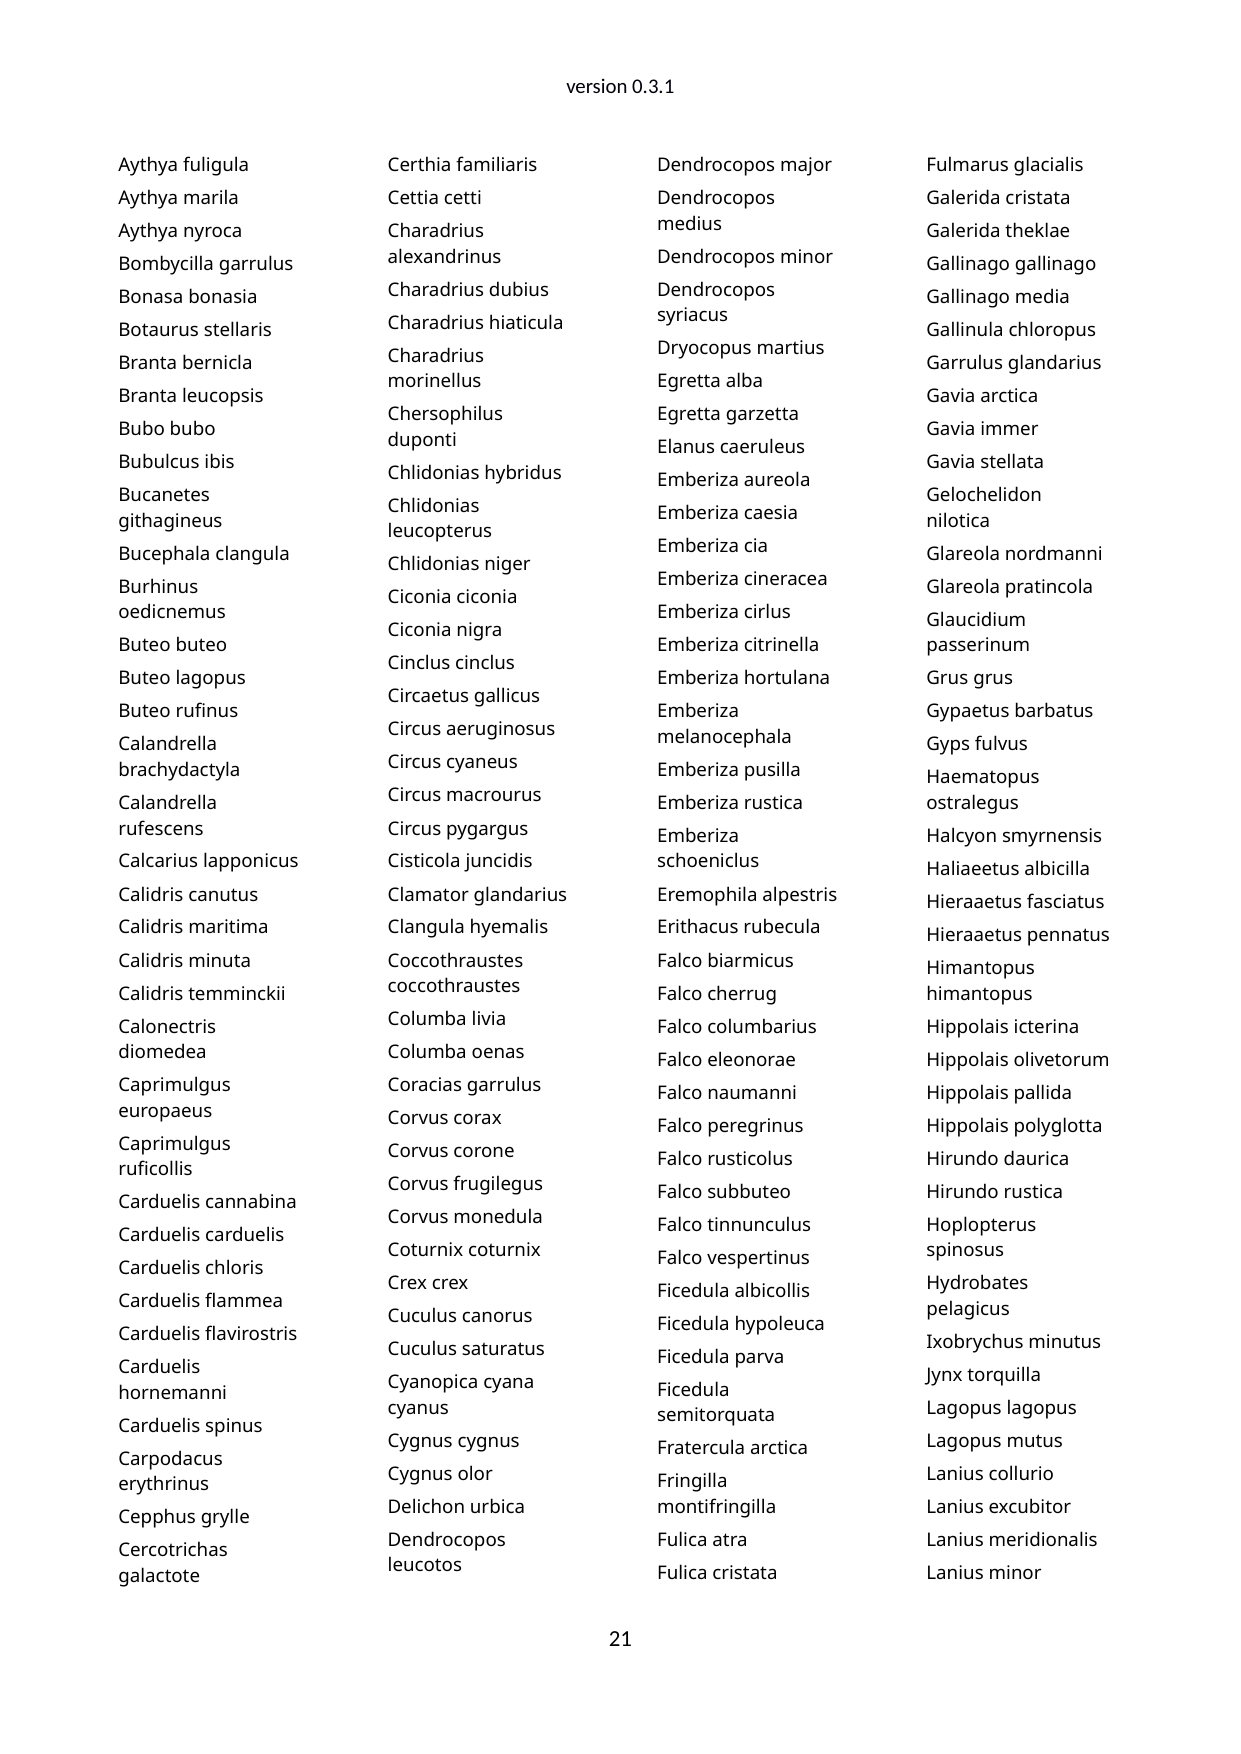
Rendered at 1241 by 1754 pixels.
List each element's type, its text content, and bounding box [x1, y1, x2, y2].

table_cell Cygnus cygnus [382, 1424, 577, 1456]
table_cell Emberiza cineracea [651, 562, 847, 595]
table_cell Emberiza caesia [651, 496, 847, 529]
table_cell Carduelis flavirostris [112, 1317, 308, 1350]
table_cell Carduelis carduelis [112, 1218, 308, 1251]
table_cell Emberiza aureola [651, 463, 847, 496]
table_cell Emberiza hortulana [651, 661, 847, 694]
table_cell Coccothraustes coccothraustes [382, 943, 577, 1002]
table_cell Hirundo daurica [920, 1141, 1116, 1174]
table_cell Buteo rufinus [112, 694, 308, 727]
table_cell Chlidonias niger [382, 547, 577, 580]
table_cell Chlidonias hybridus [382, 455, 577, 488]
table_cell Hippolais polyglotta [920, 1108, 1116, 1141]
table_cell Hydrobates pelagicus [920, 1266, 1116, 1324]
table_cell Bubulcus ibis [112, 445, 308, 478]
table_cell Falco subbuteo [651, 1174, 847, 1207]
table_cell Ixobrychus minutus [920, 1324, 1116, 1357]
table_cell Buteo lagopus [112, 661, 308, 694]
table_cell Jynx torquilla [920, 1358, 1116, 1390]
table_cell Hieraaetus fasciatus [920, 885, 1116, 918]
table_cell Gallinula chloropus [920, 313, 1116, 346]
table_cell Columba oenas [382, 1035, 577, 1068]
table_cell Gallinago media [920, 280, 1116, 313]
table_cell Charadrius hiaticula [382, 305, 577, 338]
table_cell Coracias garrulus [382, 1068, 577, 1101]
table_cell Emberiza cia [651, 529, 847, 562]
table_cell Garrulus glandarius [920, 346, 1116, 379]
table_cell Halcyon smyrnensis [920, 819, 1116, 852]
table_cell Falco tinnunculus [651, 1207, 847, 1240]
table_cell Falco biarmicus [651, 943, 847, 976]
table_cell Cercotrichas galactote [112, 1533, 308, 1592]
table_cell Egretta garzetta [651, 397, 847, 430]
table_cell Himantopus himantopus [920, 951, 1116, 1009]
table_cell Calidris minuta [112, 943, 308, 976]
table_cell Branta bernicla [112, 346, 308, 379]
table_cell Buteo buteo [112, 628, 308, 661]
table_cell Caprimulgus ruficollis [112, 1126, 308, 1185]
table_cell Carpodacus erythrinus [112, 1441, 308, 1500]
table_cell Glareola nordmanni [920, 536, 1116, 569]
table_cell Ficedula parva [651, 1339, 847, 1372]
table_cell Ficedula hypoleuca [651, 1306, 847, 1339]
table_cell Lanius meridionalis [920, 1523, 1116, 1556]
table_cell Bonasa bonasia [112, 280, 308, 313]
table_cell Falco eleonorae [651, 1042, 847, 1075]
table_cell Lagopus lagopus [920, 1390, 1116, 1423]
table_cell Circus pygargus [382, 811, 577, 844]
table_cell Cuculus saturatus [382, 1332, 577, 1365]
table_cell Crex crex [382, 1266, 577, 1299]
table_cell Carduelis spinus [112, 1409, 308, 1441]
table_cell Coturnix coturnix [382, 1233, 577, 1266]
table_cell Branta leucopsis [112, 379, 308, 412]
table_cell Circus cyaneus [382, 745, 577, 778]
table_cell Falco columbarius [651, 1009, 847, 1042]
table_cell Cinclus cinclus [382, 646, 577, 679]
table_cell Falco vespertinus [651, 1240, 847, 1273]
table_cell Corvus corone [382, 1134, 577, 1167]
table_cell Bombycilla garrulus [112, 247, 308, 280]
table_cell Carduelis hornemanni [112, 1350, 308, 1408]
table_cell Fratercula arctica [651, 1431, 847, 1464]
table_cell Gyps fulvus [920, 727, 1116, 760]
table_cell Fringilla montifringilla [651, 1464, 847, 1522]
table_cell Calandrella rufescens [112, 786, 308, 844]
table_cell Delichon urbica [382, 1490, 577, 1522]
table_cell Caprimulgus europaeus [112, 1068, 308, 1126]
table_cell Emberiza citrinella [651, 628, 847, 661]
table_cell Carduelis cannabina [112, 1185, 308, 1218]
table_cell Glareola pratincola [920, 569, 1116, 602]
table_cell Glaucidium passerinum [920, 603, 1116, 661]
table_cell Gavia stellata [920, 445, 1116, 478]
table_cell Ficedula semitorquata [651, 1373, 847, 1431]
table_cell Gavia immer [920, 412, 1116, 445]
table_cell Charadrius morinellus [382, 338, 577, 397]
table_cell Gelochelidon nilotica [920, 478, 1116, 536]
table_cell Haematopus ostralegus [920, 760, 1116, 818]
table_cell Egretta alba [651, 364, 847, 397]
table_cell Fulica atra [651, 1523, 847, 1556]
table_cell Dryocopus martius [651, 331, 847, 364]
table_cell Circaetus gallicus [382, 679, 577, 712]
table_cell Burhinus oedicnemus [112, 569, 308, 628]
table_cell Elanus caeruleus [651, 430, 847, 463]
table_cell Fulmarus glacialis [920, 148, 1116, 181]
table_cell Cuculus canorus [382, 1299, 577, 1332]
table_cell Carduelis chloris [112, 1251, 308, 1284]
table_cell Dendrocopos medius [651, 181, 847, 239]
table_cell Botaurus stellaris [112, 313, 308, 346]
table_cell Hippolais icterina [920, 1009, 1116, 1042]
table_cell Dendrocopos major [651, 148, 847, 181]
table_cell Aythya marila [112, 181, 308, 214]
table_cell Erithacus rubecula [651, 910, 847, 943]
table_cell Dendrocopos leucotos [382, 1523, 577, 1581]
table_cell Cettia cetti [382, 181, 577, 214]
table_cell Ciconia nigra [382, 613, 577, 646]
table_cell Ficedula albicollis [651, 1273, 847, 1306]
table_cell Emberiza cirlus [651, 595, 847, 628]
table_cell Hirundo rustica [920, 1174, 1116, 1207]
table_cell Fulica cristata [651, 1556, 847, 1588]
table_cell Hieraaetus pennatus [920, 918, 1116, 951]
table_cell Lagopus mutus [920, 1424, 1116, 1456]
table_cell Clangula hyemalis [382, 910, 577, 943]
table_cell Haliaeetus albicilla [920, 852, 1116, 884]
table_cell Lanius minor [920, 1556, 1116, 1588]
table_cell Grus grus [920, 661, 1116, 694]
table_cell Cepphus grylle [112, 1500, 308, 1533]
table_cell Circus macrourus [382, 778, 577, 811]
table_cell Cygnus olor [382, 1456, 577, 1489]
table_cell Dendrocopos minor [651, 239, 847, 272]
table_cell Calidris temminckii [112, 976, 308, 1009]
table_cell Ciconia ciconia [382, 580, 577, 613]
table_cell Gavia arctica [920, 379, 1116, 412]
table_cell Falco peregrinus [651, 1108, 847, 1141]
table_cell Corvus corax [382, 1101, 577, 1134]
table_cell Bucanetes githagineus [112, 478, 308, 536]
table_cell Bubo bubo [112, 412, 308, 445]
table_cell Certhia familiaris [382, 148, 577, 181]
table_cell Emberiza melanocephala [651, 694, 847, 752]
table_cell Galerida cristata [920, 181, 1116, 214]
table_cell Gallinago gallinago [920, 247, 1116, 280]
table_cell Lanius collurio [920, 1456, 1116, 1489]
table_cell Cisticola juncidis [382, 844, 577, 877]
table_cell Eremophila alpestris [651, 877, 847, 910]
table_cell Falco rusticolus [651, 1141, 847, 1174]
table_cell Falco cherrug [651, 976, 847, 1009]
table_cell Calcarius lapponicus [112, 844, 308, 877]
table_cell Carduelis flammea [112, 1284, 308, 1317]
table_cell Emberiza pusilla [651, 753, 847, 786]
table_cell Falco naumanni [651, 1075, 847, 1108]
table_cell Lanius excubitor [920, 1490, 1116, 1522]
table_cell Hoplopterus spinosus [920, 1207, 1116, 1266]
table_cell Emberiza rustica [651, 786, 847, 818]
table_cell Calidris maritima [112, 910, 308, 943]
table_cell Galerida theklae [920, 214, 1116, 247]
table_cell Charadrius alexandrinus [382, 214, 577, 272]
table_cell Cyanopica cyana cyanus [382, 1365, 577, 1423]
table_cell Calonectris diomedea [112, 1009, 308, 1068]
table_cell Dendrocopos syriacus [651, 272, 847, 331]
table_cell Aythya nyroca [112, 214, 308, 247]
table_cell Calandrella brachydactyla [112, 727, 308, 786]
table_cell Columba livia [382, 1002, 577, 1035]
table_cell Circus aeruginosus [382, 712, 577, 745]
table_cell Chlidonias leucopterus [382, 488, 577, 547]
table_cell Gypaetus barbatus [920, 694, 1116, 727]
table_cell Corvus frugilegus [382, 1167, 577, 1200]
table_cell Bucephala clangula [112, 536, 308, 569]
table_cell Charadrius dubius [382, 272, 577, 305]
table_cell Corvus monedula [382, 1200, 577, 1233]
table_cell Emberiza schoeniclus [651, 819, 847, 877]
table_cell Clamator glandarius [382, 877, 577, 910]
table_cell Hippolais pallida [920, 1075, 1116, 1108]
table_cell Aythya fuligula [112, 148, 308, 181]
table_cell Hippolais olivetorum [920, 1042, 1116, 1075]
table_cell Calidris canutus [112, 877, 308, 910]
table_cell Chersophilus duponti [382, 397, 577, 455]
